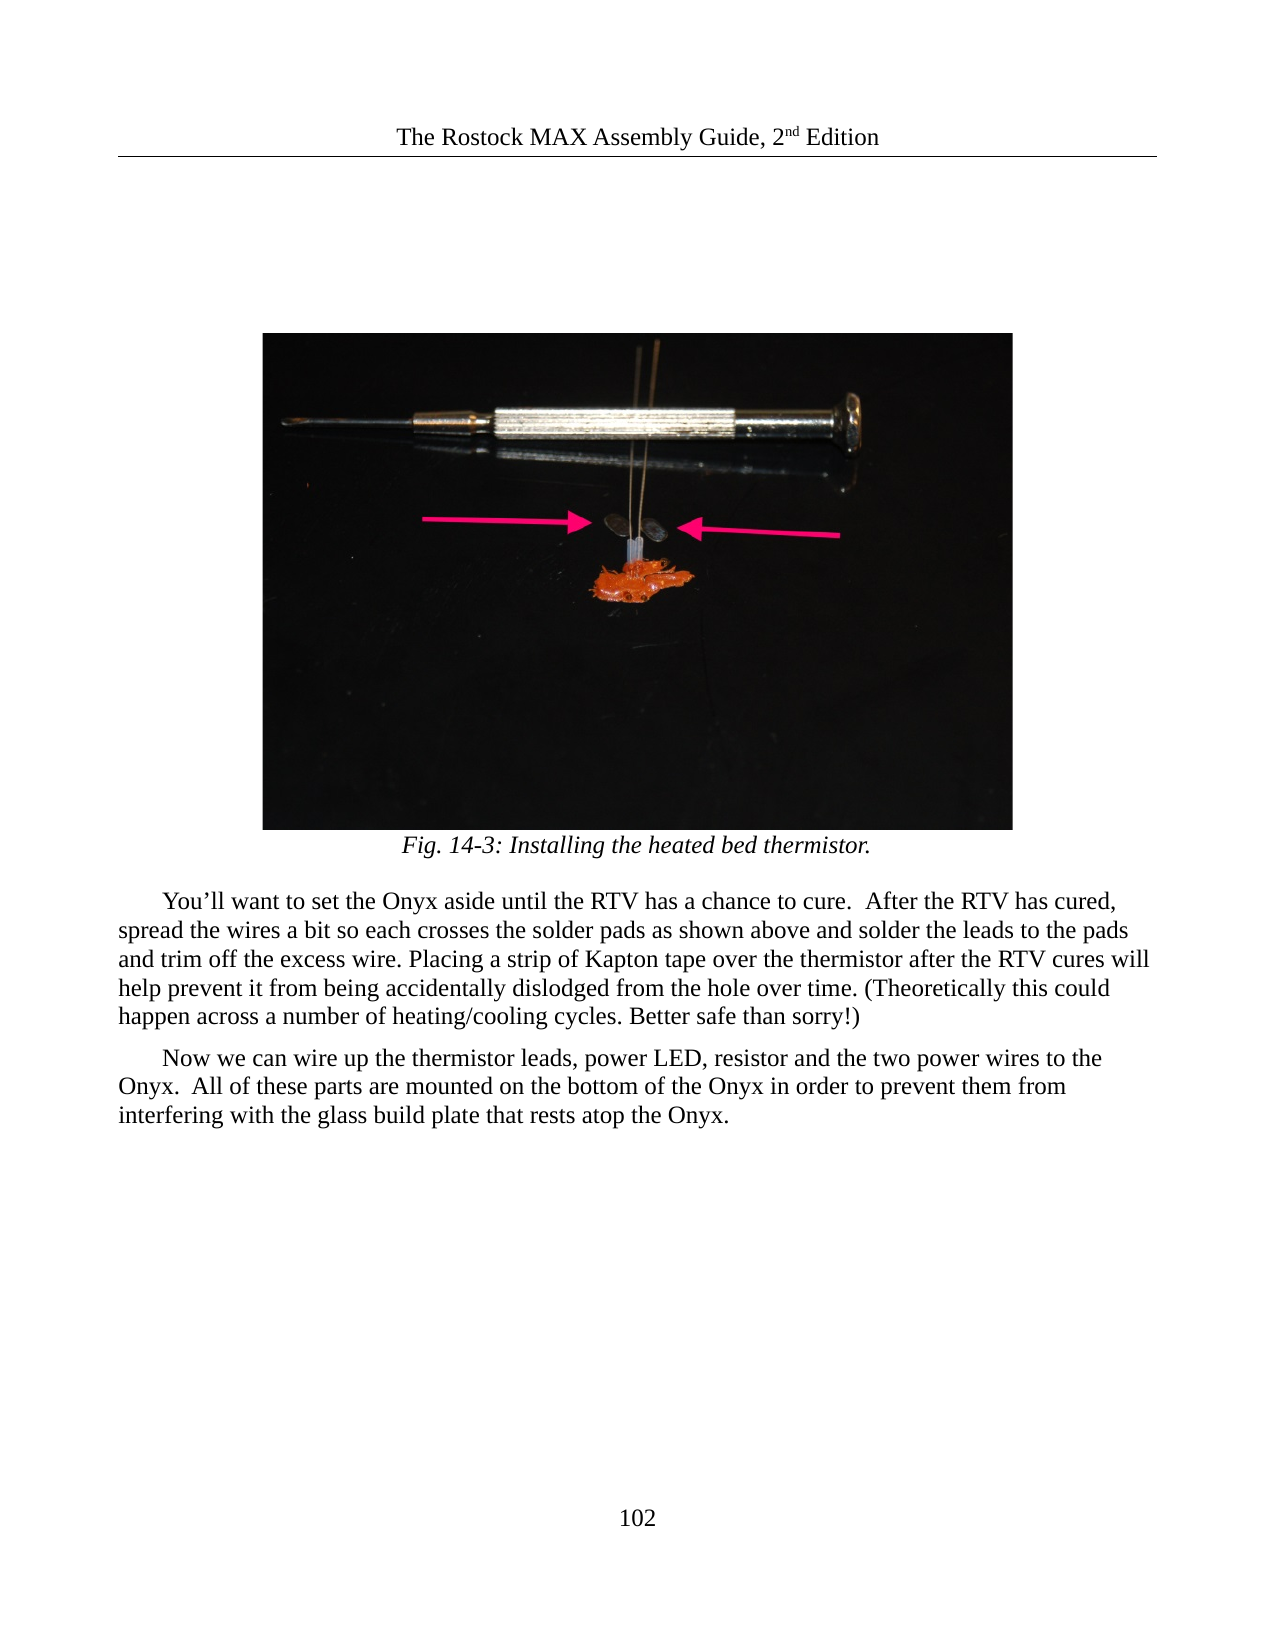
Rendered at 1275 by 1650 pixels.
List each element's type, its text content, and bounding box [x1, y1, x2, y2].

text You’ll want to set the Onyx aside until the RTV has a chance to cure. After the RTV has cured, spread the wires a bit so each crosses the solder pads as shown above and solder the leads to the pads and trim off the excess wire. Placing a strip of Kapton tape over the thermistor after the RTV cures will help prevent it from being accidentally dislodged from the hole over time. (Theoretically this could happen across a number of heating/cooling cycles. Better safe than sorry!) [118, 886, 1157, 1030]
text Fig. 14-3: Installing the heated bed thermistor. [262, 830, 1012, 859]
text Now we can wire up the thermistor leads, power LED, resistor and the two power wires to the Onyx. All of these parts are mounted on the bottom of the Onyx in order to prevent them from interfering with the glass build plate that rests atop the Onyx. [118, 1043, 1157, 1129]
picture [262, 333, 1013, 830]
